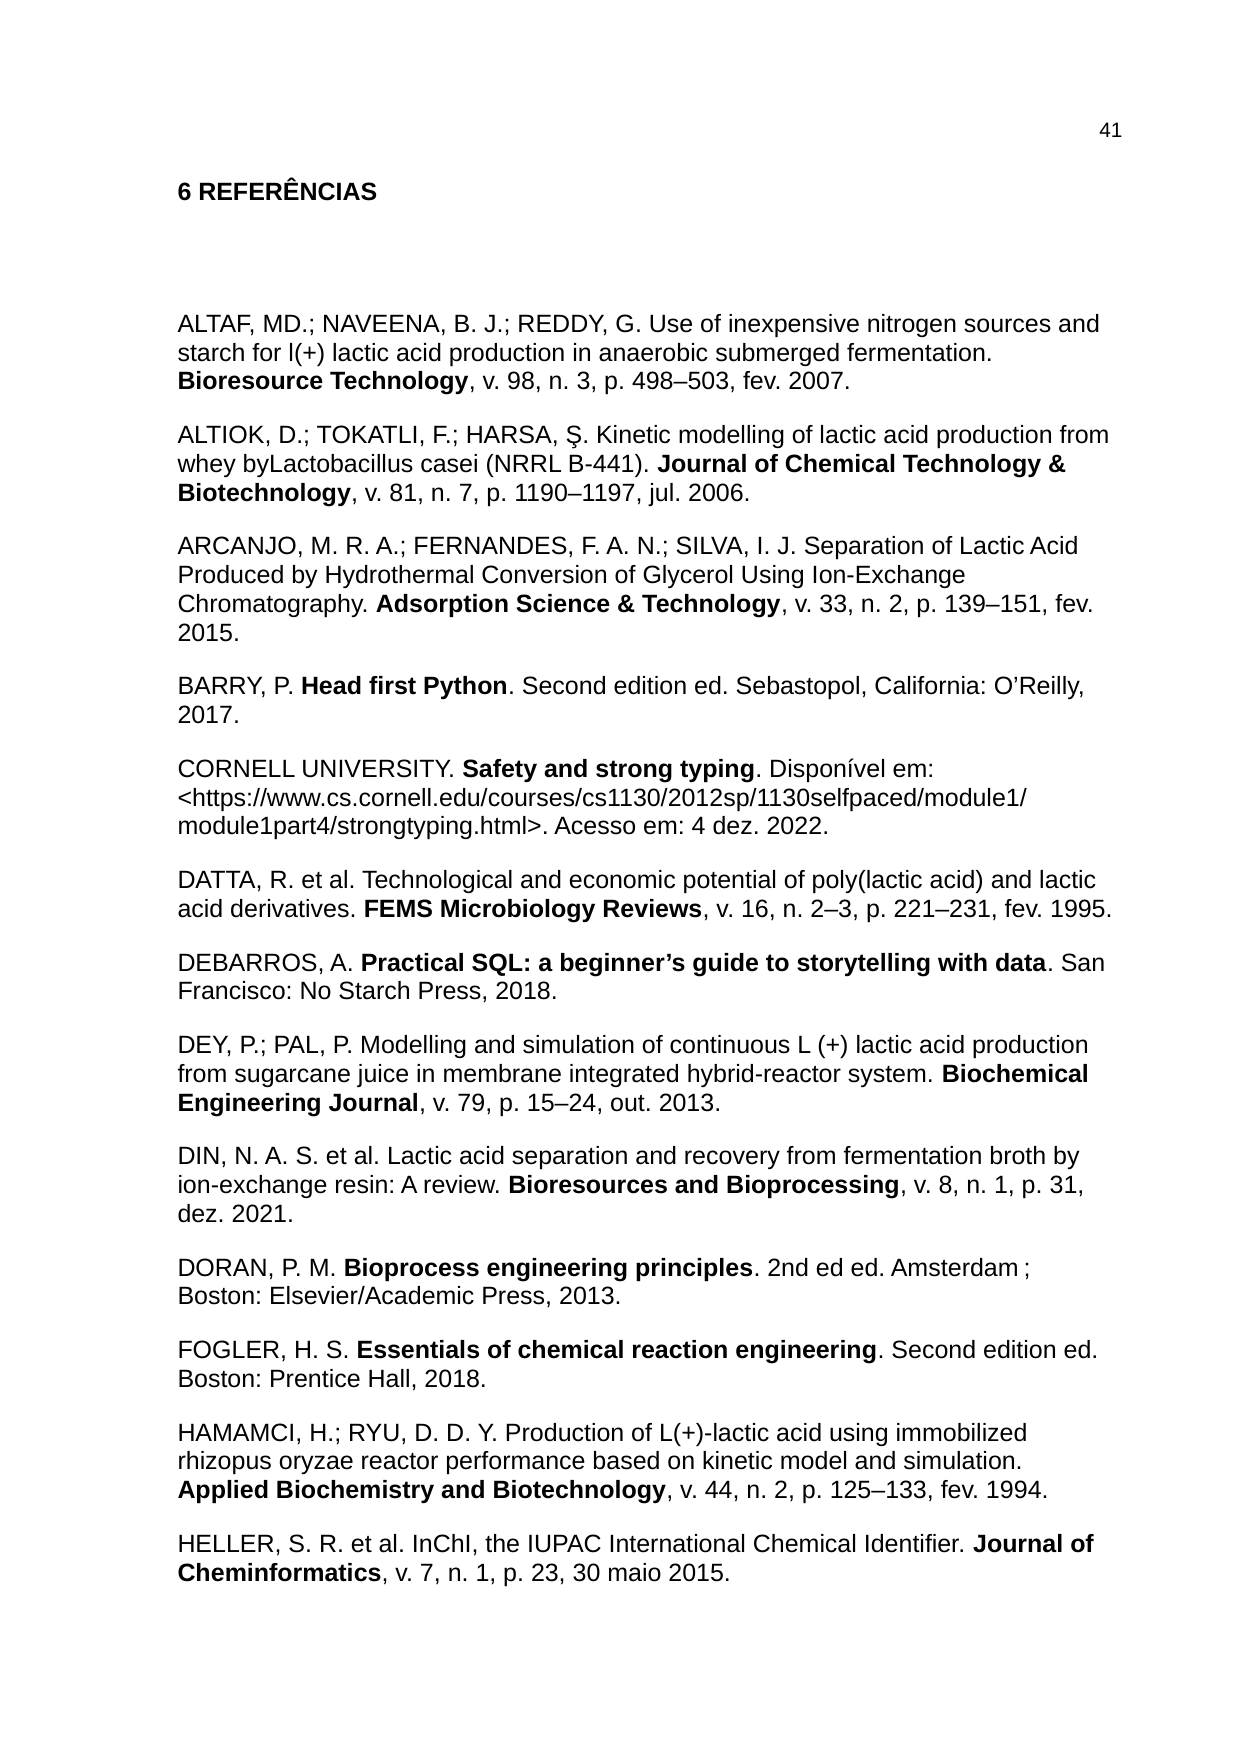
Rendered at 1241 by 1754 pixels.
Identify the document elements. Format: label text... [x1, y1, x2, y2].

text ALTIOK, D.; TOKATLI, F.; HARSA, Ş. Kinetic modelling of lactic acid production from whey byLactobacillus casei (NRRL B-441). Journal of Chemical Technology & Biotechnology, v. 81, n. 7, p. 1190–1197, jul. 2006. [177, 420, 1122, 506]
text CORNELL UNIVERSITY. Safety and strong typing. Disponível em: <https://www.cs.cornell.edu/courses/cs1130/2012sp/1130selfpaced/module1/module1part4/strongtyping.html>. Acesso em: 4 dez. 2022. [177, 754, 1122, 840]
subtitle Referências [177, 177, 1122, 206]
text DEBARROS, A. Practical SQL: a beginner’s guide to storytelling with data. San Francisco: No Starch Press, 2018. [177, 947, 1122, 1005]
text FOGLER, H. S. Essentials of chemical reaction engineering. Second edition ed. Boston: Prentice Hall, 2018. [177, 1335, 1122, 1392]
text BARRY, P. Head first Python. Second edition ed. Sebastopol, California: O’Reilly, 2017. [177, 671, 1122, 729]
text DORAN, P. M. Bioprocess engineering principles. 2nd ed ed. Amsterdam ; Boston: Elsevier/Academic Press, 2013. [177, 1252, 1122, 1310]
text HELLER, S. R. et al. InChI, the IUPAC International Chemical Identifier. Journal of Cheminformatics, v. 7, n. 1, p. 23, 30 maio 2015. [177, 1529, 1122, 1586]
text DEY, P.; PAL, P. Modelling and simulation of continuous L (+) lactic acid production from sugarcane juice in membrane integrated hybrid-reactor system. Biochemical Engineering Journal, v. 79, p. 15–24, out. 2013. [177, 1030, 1122, 1116]
text ARCANJO, M. R. A.; FERNANDES, F. A. N.; SILVA, I. J. Separation of Lactic Acid Produced by Hydrothermal Conversion of Glycerol Using Ion-Exchange Chromatography. Adsorption Science & Technology, v. 33, n. 2, p. 139–151, fev. 2015. [177, 531, 1122, 646]
text ALTAF, MD.; NAVEENA, B. J.; REDDY, G. Use of inexpensive nitrogen sources and starch for l(+) lactic acid production in anaerobic submerged fermentation. Bioresource Technology, v. 98, n. 3, p. 498–503, fev. 2007. [177, 309, 1122, 395]
text HAMAMCI, H.; RYU, D. D. Y. Production of L(+)-lactic acid using immobilized rhizopus oryzae reactor performance based on kinetic model and simulation. Applied Biochemistry and Biotechnology, v. 44, n. 2, p. 125–133, fev. 1994. [177, 1417, 1122, 1504]
text DATTA, R. et al. Technological and economic potential of poly(lactic acid) and lactic acid derivatives. FEMS Microbiology Reviews, v. 16, n. 2–3, p. 221–231, fev. 1995. [177, 865, 1122, 922]
text DIN, N. A. S. et al. Lactic acid separation and recovery from fermentation broth by ion-exchange resin: A review. Bioresources and Bioprocessing, v. 8, n. 1, p. 31, dez. 2021. [177, 1141, 1122, 1227]
